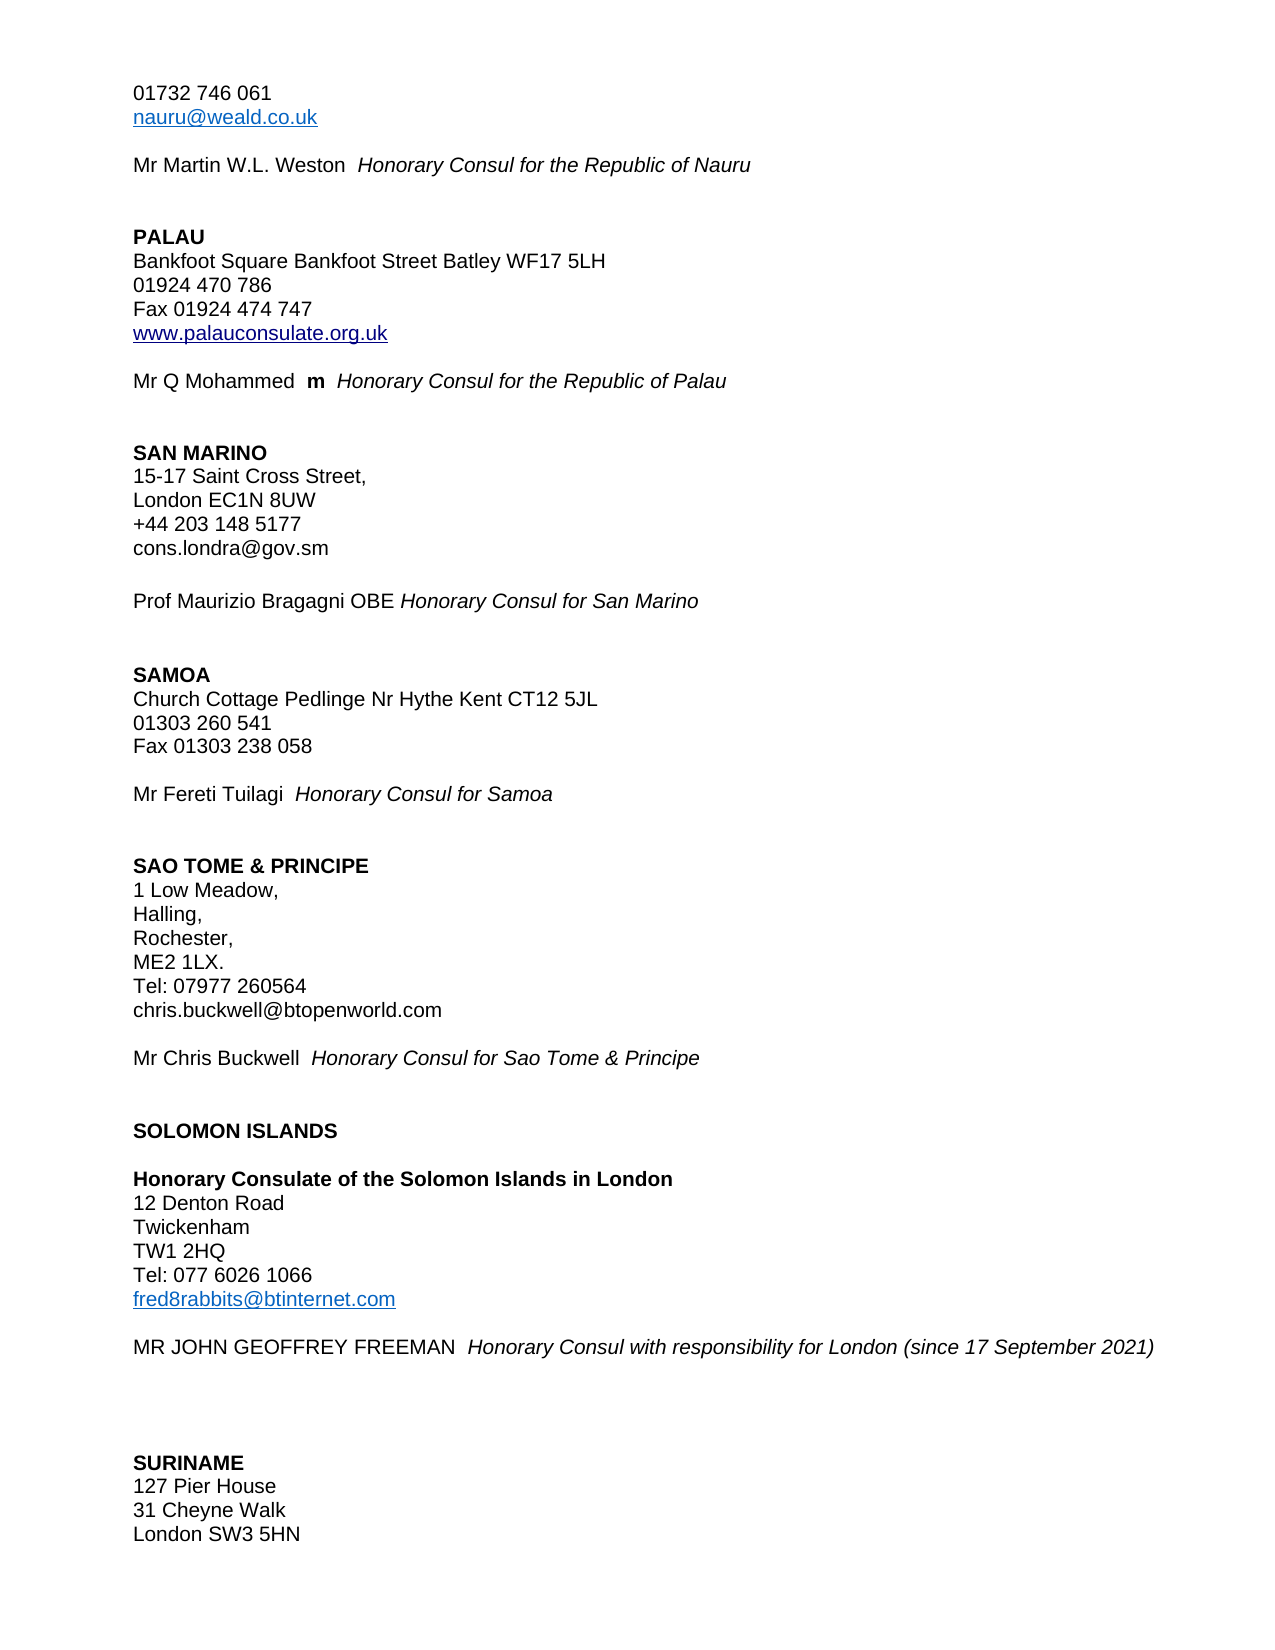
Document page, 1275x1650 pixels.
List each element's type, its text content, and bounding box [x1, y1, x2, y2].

text Tel: 077 6026 1066 [133, 1263, 1181, 1287]
text London SW3 5HN [133, 1522, 1181, 1546]
text Honorary Consulate of the Solomon Islands in London [133, 1167, 1181, 1191]
text Church Cottage Pedlinge Nr Hythe Kent CT12 5JL [133, 686, 1181, 710]
text Fax 01303 238 058 [133, 734, 1181, 758]
text Twickenham [133, 1215, 1181, 1239]
text 01924 470 786 [133, 273, 1181, 297]
text Mr Q Mohammed m Honorary Consul for the Republic of Palau [133, 368, 1181, 392]
text chris.buckwell@btopenworld.com [133, 998, 1181, 1022]
text Mr Chris Buckwell Honorary Consul for Sao Tome & Principe [133, 1046, 1181, 1070]
text cons.londra@gov.sm [133, 536, 1181, 560]
text PALAU [133, 225, 1181, 249]
text nauru@weald.co.uk [133, 105, 1181, 129]
text ME2 1LX. [133, 950, 1181, 974]
text Mr Martin W.L. Weston Honorary Consul for the Republic of Nauru [133, 153, 1181, 177]
text 31 Cheyne Walk [133, 1498, 1181, 1522]
text 12 Denton Road [133, 1191, 1181, 1215]
text www.palauconsulate.org.uk [133, 321, 1181, 344]
text 15-17 Saint Cross Street, [133, 464, 1181, 488]
text fred8rabbits@btinternet.com [133, 1287, 1181, 1311]
subtitle SAMOA [133, 662, 1181, 686]
text Halling, [133, 902, 1181, 926]
text +44 203 148 5177 [133, 512, 1181, 536]
text 127 Pier House [133, 1474, 1181, 1498]
text Rochester, [133, 926, 1181, 950]
text TW1 2HQ [133, 1239, 1181, 1263]
text Tel: 07977 260564 [133, 974, 1181, 998]
subtitle SAO TOME & PRINCIPE [133, 854, 1181, 878]
text 01732 746 061 [133, 81, 1181, 105]
text 01303 260 541 [133, 710, 1181, 734]
text MR JOHN GEOFFREY FREEMAN Honorary Consul with responsibility for London (since 17 September 2021) [133, 1335, 1181, 1359]
text Prof Maurizio Bragagni OBE Honorary Consul for San Marino [133, 584, 1181, 614]
text SOLOMON ISLANDS [133, 1119, 1181, 1143]
text Bankfoot Square Bankfoot Street Batley WF17 5LH [133, 249, 1181, 273]
subtitle SAN MARINO [133, 440, 1181, 464]
text London EC1N 8UW [133, 488, 1181, 512]
text Fax 01924 474 747 [133, 297, 1181, 321]
subtitle SURINAME [133, 1450, 1181, 1474]
text Mr Fereti Tuilagi Honorary Consul for Samoa [133, 782, 1181, 806]
text 1 Low Meadow, [133, 878, 1181, 902]
